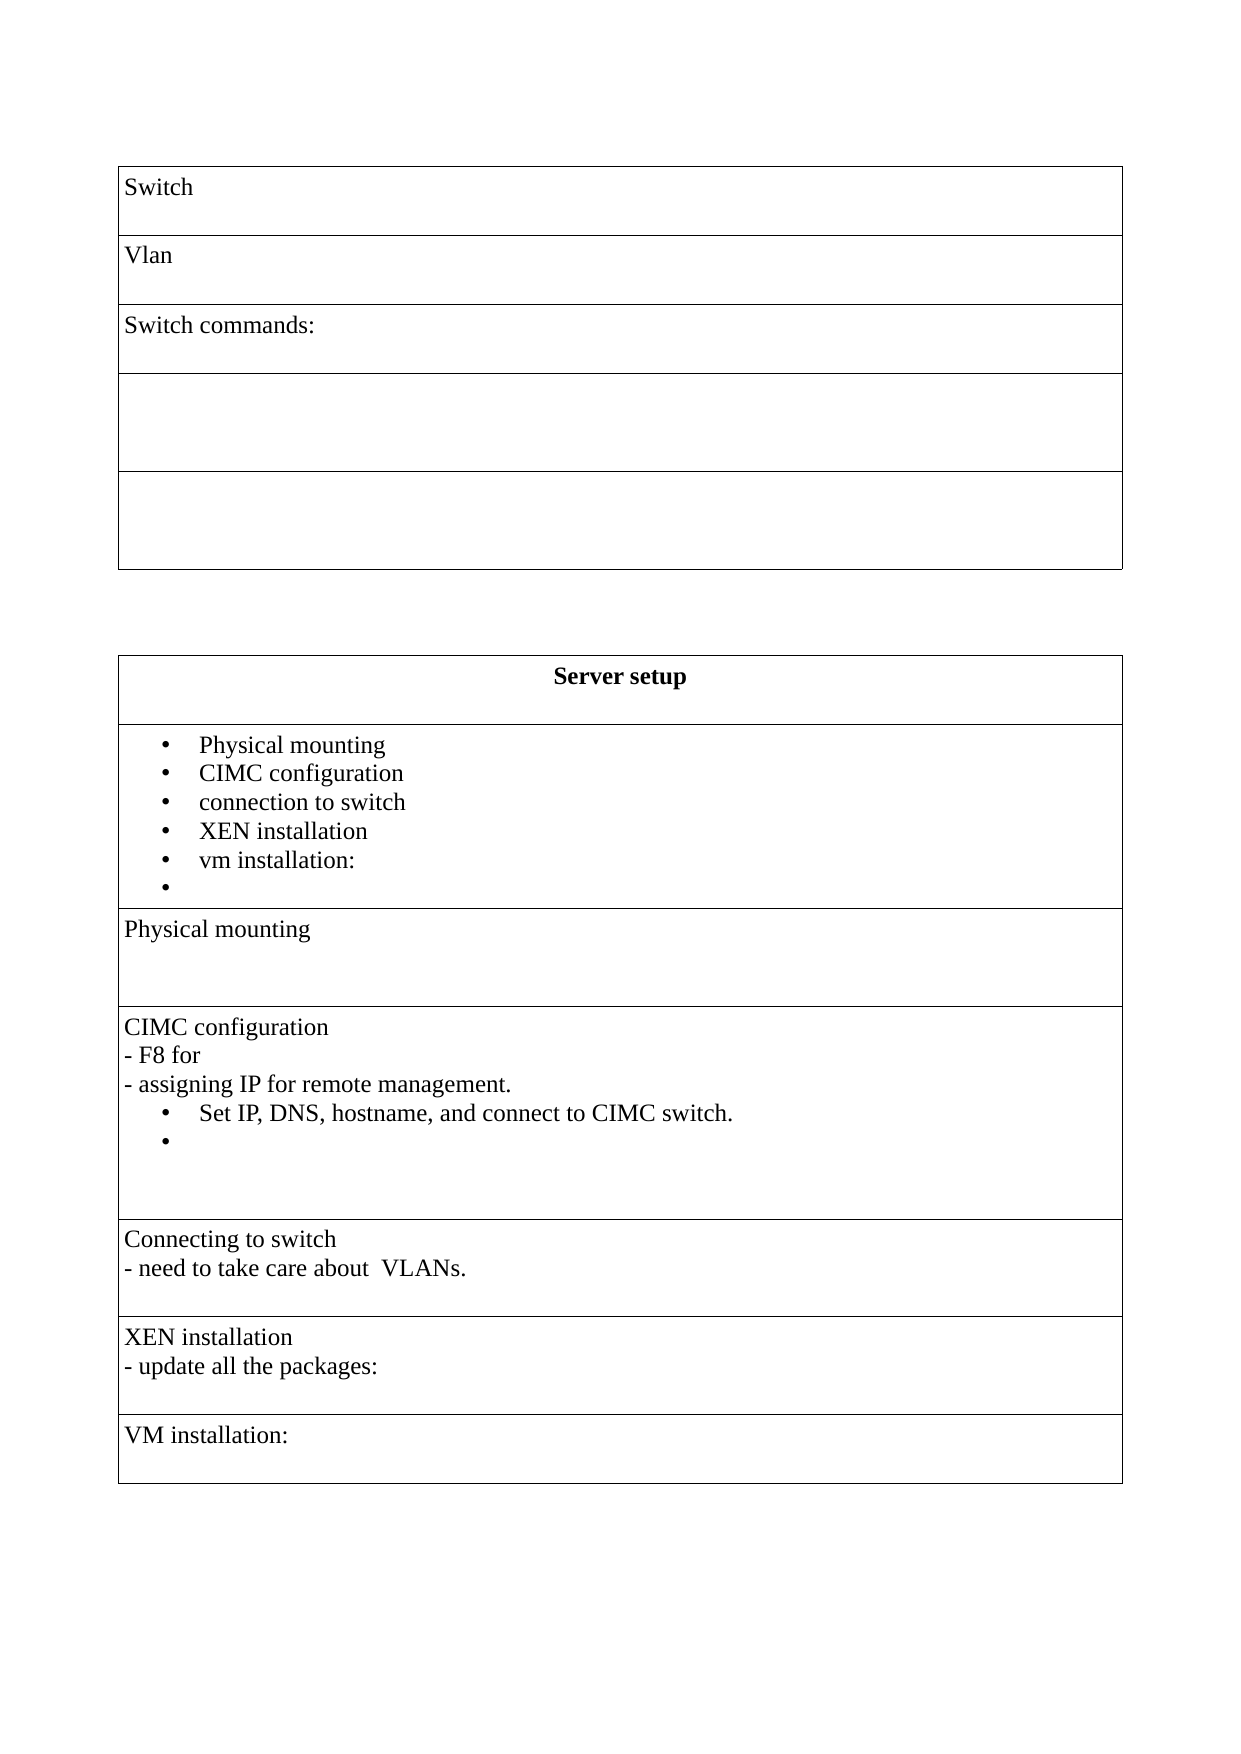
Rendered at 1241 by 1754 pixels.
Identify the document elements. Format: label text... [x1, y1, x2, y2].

table_cell Physical mounting CIMC configuration connection to switch XEN installation vm installation: [119, 725, 1122, 908]
table_cell Vlan [119, 236, 1122, 304]
table_header Server setup [119, 656, 1122, 724]
table_header Switch [119, 167, 1122, 235]
table_cell VM installation: [119, 1415, 1122, 1483]
table_cell Switch commands: [119, 305, 1122, 373]
table_cell Physical mounting [119, 909, 1122, 1006]
table_cell XEN installation - update all the packages: [119, 1317, 1122, 1414]
table_cell Connecting to switch - need to take care about VLANs. [119, 1220, 1122, 1316]
table_cell [119, 472, 1122, 568]
table_cell CIMC configuration - F8 for - assigning IP for remote management. Set IP, DNS, hostname, and connect to CIMC switch. [119, 1007, 1122, 1219]
table_cell [119, 374, 1122, 471]
